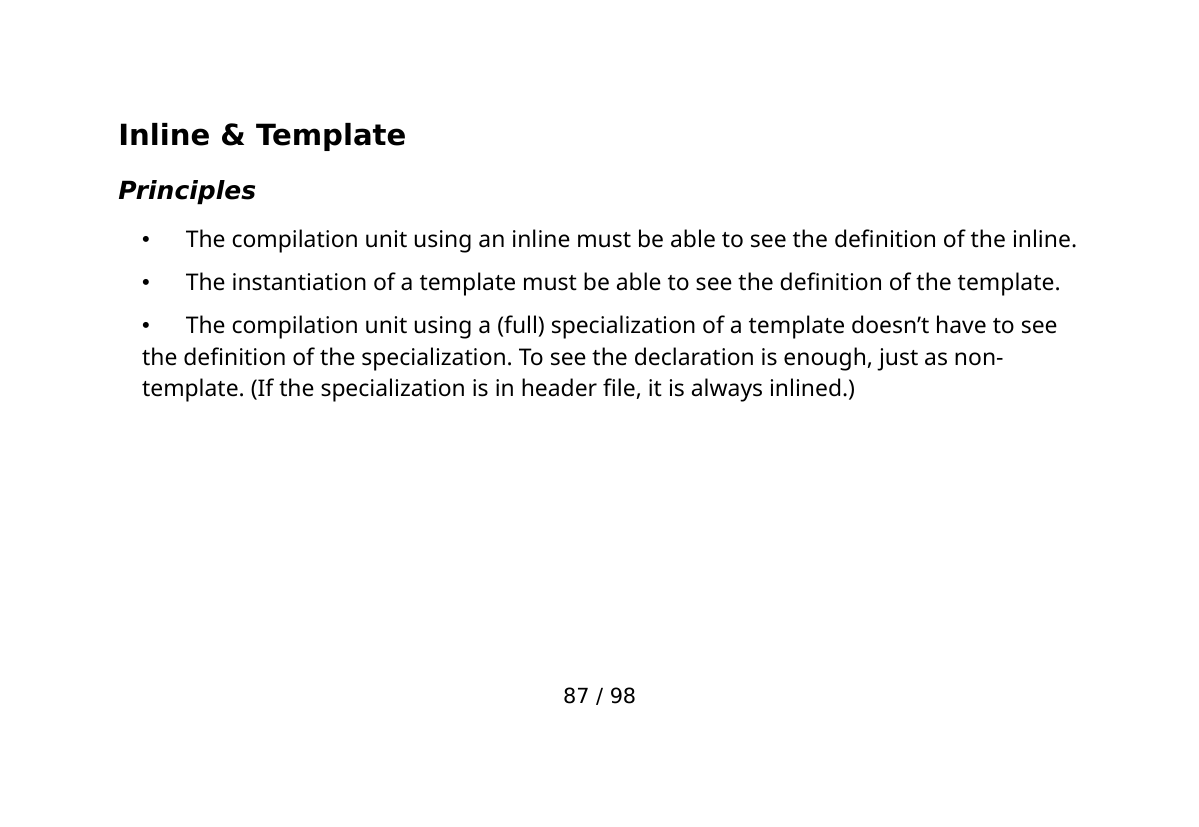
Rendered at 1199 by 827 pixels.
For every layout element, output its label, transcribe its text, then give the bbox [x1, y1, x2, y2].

subtitle The instantiation of a template must be able to see the definition of the template. [142, 266, 1081, 298]
subtitle The compilation unit using an inline must be able to see the definition of the inline. [142, 223, 1081, 254]
title Principles [118, 176, 1081, 206]
subtitle The compilation unit using a (full) specialization of a template doesn’t have to see the definition of the specialization. To see the declaration is enough, just as non-template. (If the specialization is in header file, it is always inlined.) [142, 309, 1081, 403]
title Inline & Template [118, 118, 1081, 152]
